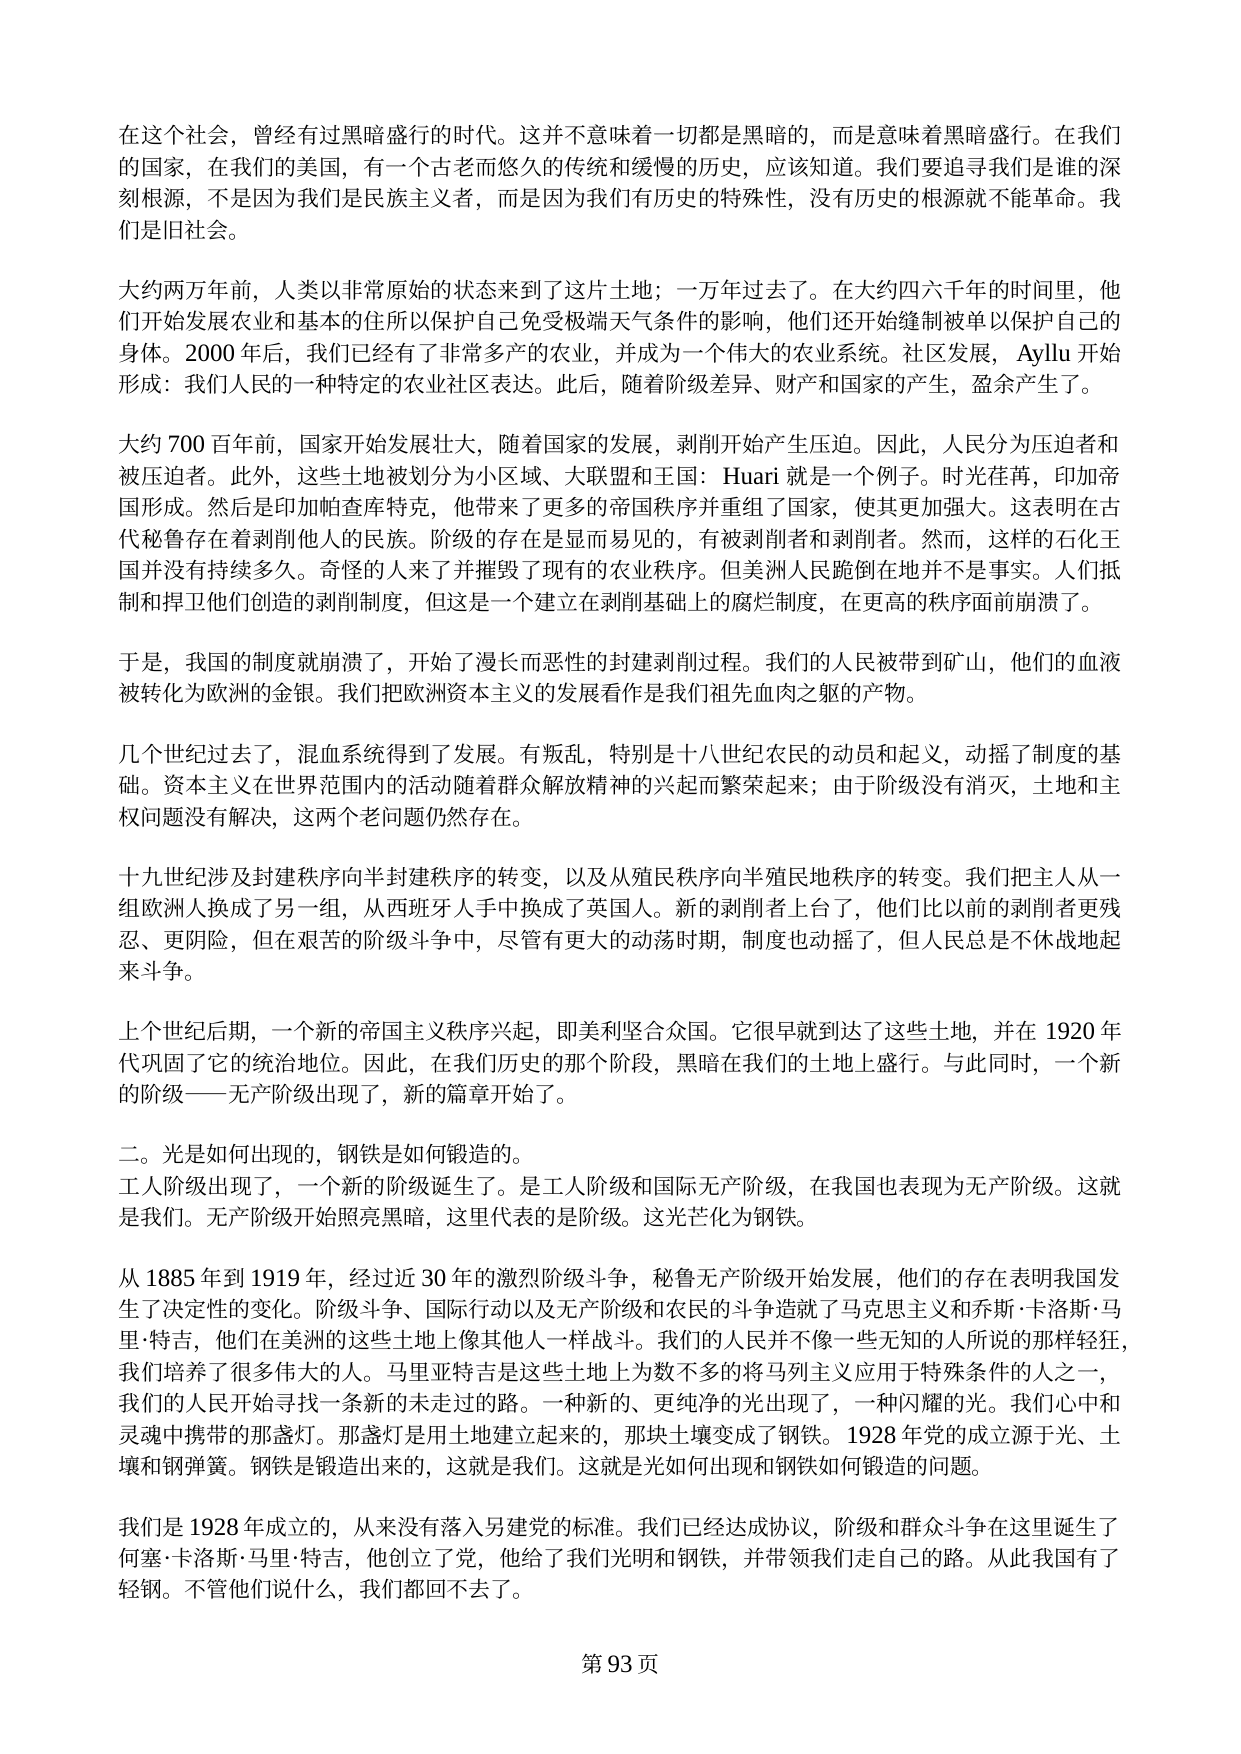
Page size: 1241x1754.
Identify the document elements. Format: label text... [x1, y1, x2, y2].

text 十九世纪涉及封建秩序向半封建秩序的转变，以及从殖民秩序向半殖民地秩序的转变。我们把主人从一组欧洲人换成了另一组，从西班牙人手中换成了英国人。新的剥削者上台了，他们比以前的剥削者更残忍、更阴险，但在艰苦的阶级斗争中，尽管有更大的动荡时期，制度也动摇了，但人民总是不休战地起来斗争。 [118, 860, 1122, 986]
text 我们是1928年成立的，从来没有落入另建党的标准。我们已经达成协议，阶级和群众斗争在这里诞生了何塞·卡洛斯·马里·特吉，他创立了党，他给了我们光明和钢铁，并带领我们走自己的路。从此我国有了轻钢。不管他们说什么，我们都回不去了。 [118, 1510, 1122, 1604]
text 在这个社会，曾经有过黑暗盛行的时代。这并不意味着一切都是黑暗的，而是意味着黑暗盛行。在我们的国家，在我们的美国，有一个古老而悠久的传统和缓慢的历史，应该知道。我们要追寻我们是谁的深刻根源，不是因为我们是民族主义者，而是因为我们有历史的特殊性，没有历史的根源就不能革命。我们是旧社会。 [118, 118, 1122, 244]
text 工人阶级出现了，一个新的阶级诞生了。是工人阶级和国际无产阶级，在我国也表现为无产阶级。这就是我们。无产阶级开始照亮黑暗，这里代表的是阶级。这光芒化为钢铁。 [118, 1169, 1122, 1232]
text 大约700百年前，国家开始发展壮大，随着国家的发展，剥削开始产生压迫。因此，人民分为压迫者和被压迫者。此外，这些土地被划分为小区域、大联盟和王国：Huari 就是一个例子。时光荏苒，印加帝国形成。然后是印加帕查库特克，他带来了更多的帝国秩序并重组了国家，使其更加强大。这表明在古代秘鲁存在着剥削他人的民族。阶级的存在是显而易见的，有被剥削者和剥削者。然而，这样的石化王国并没有持续多久。奇怪的人来了并摧毁了现有的农业秩序。但美洲人民跪倒在地并不是事实。人们抵制和捍卫他们创造的剥削制度，但这是一个建立在剥削基础上的腐烂制度，在更高的秩序面前崩溃了。 [118, 428, 1122, 616]
text 大约两万年前，人类以非常原始的状态来到了这片土地；一万年过去了。在大约四六千年的时间里，他们开始发展农业和基本的住所以保护自己免受极端天气条件的影响，他们还开始缝制被单以保护自己的身体。2000年后，我们已经有了非常多产的农业，并成为一个伟大的农业系统。社区发展，Ayllu 开始形成：我们人民的一种特定的农业社区表达。此后，随着阶级差异、财产和国家的产生，盈余产生了。 [118, 273, 1122, 399]
text 几个世纪过去了，混血系统得到了发展。有叛乱，特别是十八世纪农民的动员和起义，动摇了制度的基础。资本主义在世界范围内的活动随着群众解放精神的兴起而繁荣起来；由于阶级没有消灭，土地和主权问题没有解决，这两个老问题仍然存在。 [118, 737, 1122, 831]
text 于是，我国的制度就崩溃了，开始了漫长而恶性的封建剥削过程。我们的人民被带到矿山，他们的血液被转化为欧洲的金银。我们把欧洲资本主义的发展看作是我们祖先血肉之躯的产物。 [118, 645, 1122, 708]
text 二。光是如何出现的，钢铁是如何锻造的。 [118, 1138, 1122, 1169]
text 从1885年到1919年，经过近30年的激烈阶级斗争，秘鲁无产阶级开始发展，他们的存在表明我国发生了决定性的变化。阶级斗争、国际行动以及无产阶级和农民的斗争造就了马克思主义和乔斯·卡洛斯·马里·特吉，他们在美洲的这些土地上像其他人一样战斗。我们的人民并不像一些无知的人所说的那样轻狂，我们培养了很多伟大的人。马里亚特吉是这些土地上为数不多的将马列主义应用于特殊条件的人之一，我们的人民开始寻找一条新的未走过的路。一种新的、更纯净的光出现了，一种闪耀的光。我们心中和灵魂中携带的那盏灯。那盏灯是用土地建立起来的，那块土壤变成了钢铁。1928年党的成立源于光、土壤和钢弹簧。钢铁是锻造出来的，这就是我们。这就是光如何出现和钢铁如何锻造的问题。 [118, 1261, 1122, 1481]
text 上个世纪后期，一个新的帝国主义秩序兴起，即美利坚合众国。它很早就到达了这些土地，并在1920年代巩固了它的统治地位。因此，在我们历史的那个阶段，黑暗在我们的土地上盛行。与此同时，一个新的阶级——无产阶级出现了，新的篇章开始了。 [118, 1014, 1122, 1109]
